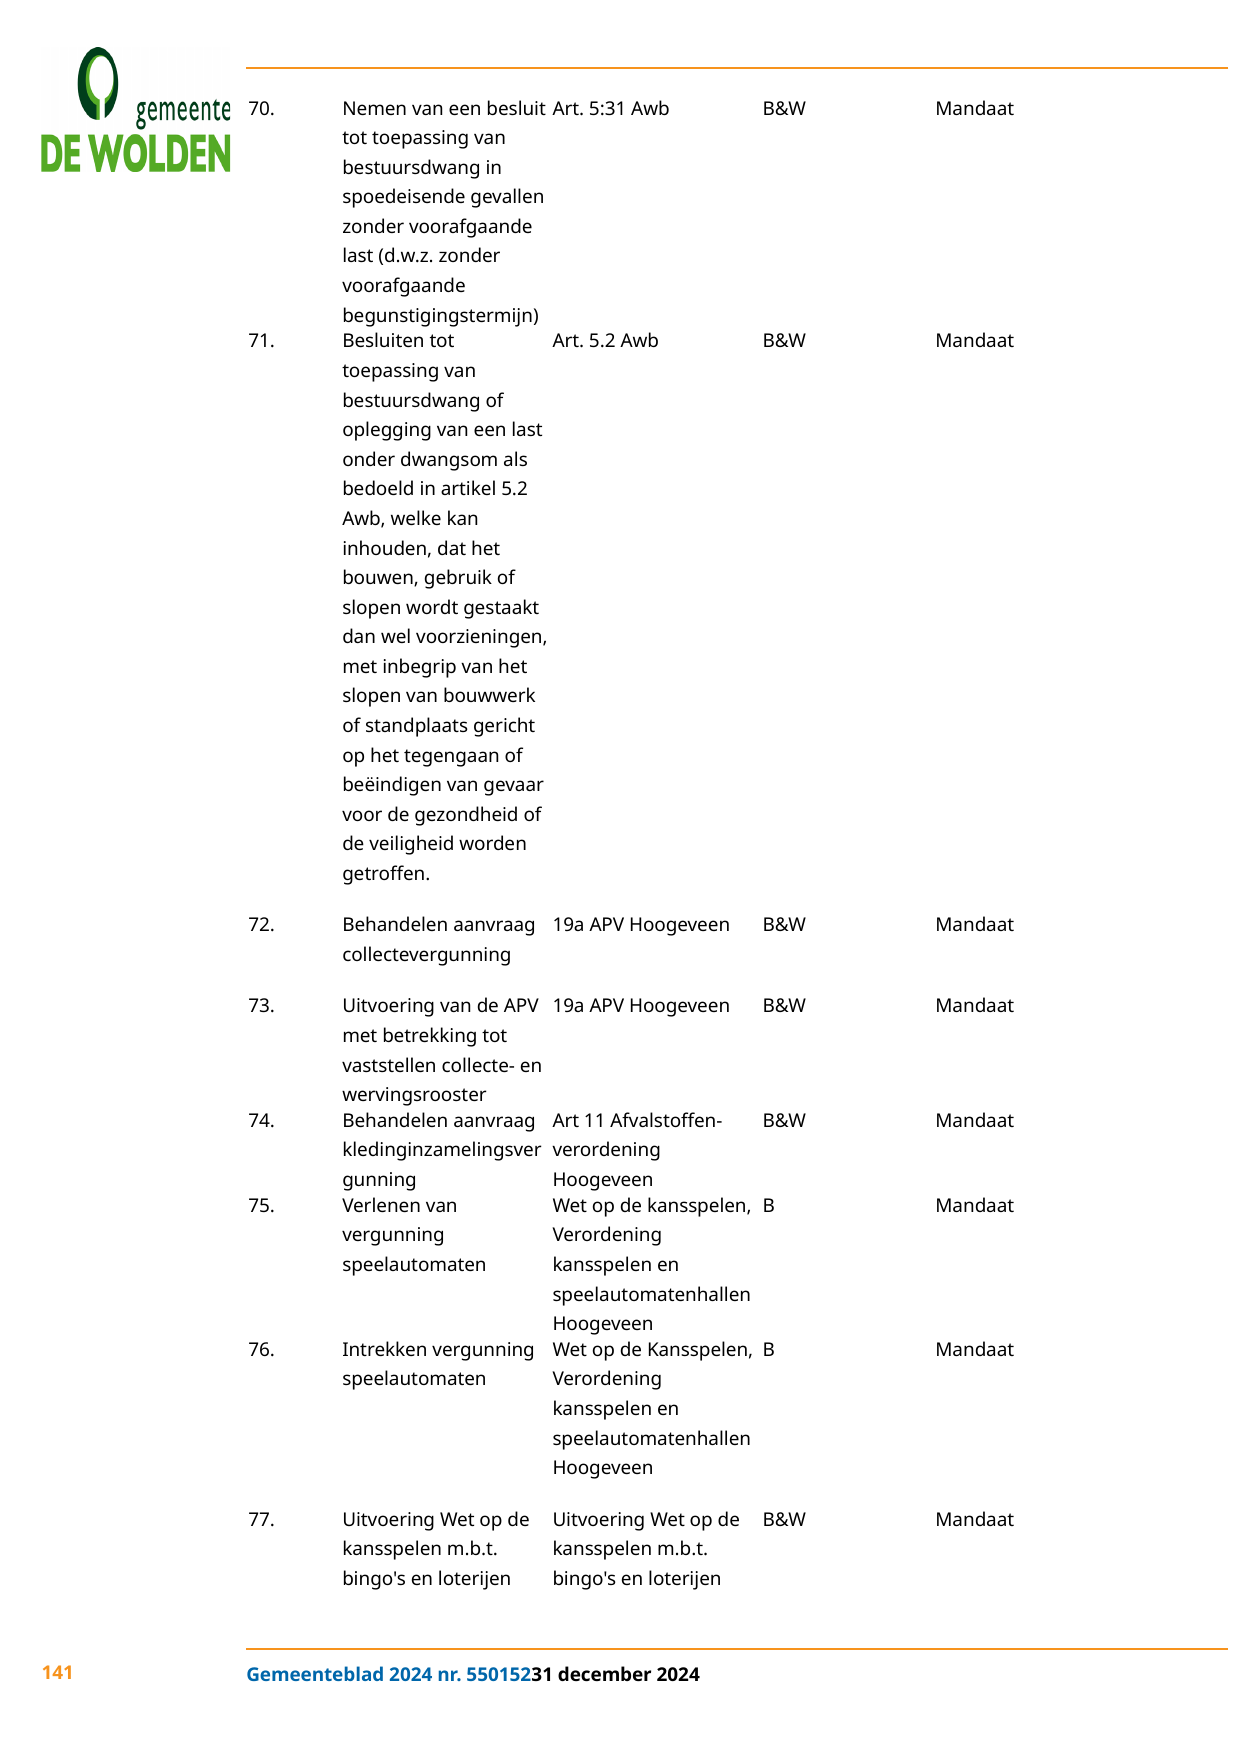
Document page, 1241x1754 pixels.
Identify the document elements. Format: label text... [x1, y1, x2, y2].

table_cell Behandelen aanvraag collectevergunning [342, 912, 552, 967]
table_cell Mandaat [935, 993, 1079, 1107]
table_cell [342, 967, 552, 993]
table_cell [552, 1480, 762, 1506]
table_cell Art. 5.2 Awb [552, 328, 762, 886]
table_cell [1079, 1480, 1152, 1506]
table_cell Mandaat [935, 328, 1079, 886]
table_cell [248, 886, 342, 912]
table_cell Art 11 Afvalstoffen-verordening Hoogeveen [552, 1107, 762, 1192]
table_cell 74. [248, 1107, 342, 1192]
table_cell B&W [763, 95, 935, 328]
table_cell Uitvoering Wet op de kansspelen m.b.t. bingo's en loterijen [342, 1506, 552, 1591]
table_cell Wet op de kansspelen, Verordening kansspelen en speelautomatenhallen Hoogeveen [552, 1192, 762, 1336]
table_cell B [763, 1192, 935, 1336]
table_cell Mandaat [935, 912, 1079, 967]
table_cell [1079, 1336, 1152, 1480]
table_cell [1079, 328, 1152, 886]
table_cell B&W [763, 993, 935, 1107]
table_cell Nemen van een besluit tot toepassing van bestuursdwang in spoedeisende gevallen zonder voorafgaande last (d.w.z. zonder voorafgaande begunstigingstermijn) [342, 95, 552, 328]
table_cell 77. [248, 1506, 342, 1591]
table_cell B&W [763, 912, 935, 967]
table_cell Uitvoering van de APV met betrekking tot vaststellen collecte- en wervingsrooster [342, 993, 552, 1107]
table_cell Intrekken vergunning speelautomaten [342, 1336, 552, 1480]
table_cell B&W [763, 1107, 935, 1192]
table_cell 19a APV Hoogeveen [552, 912, 762, 967]
table_cell Mandaat [935, 1107, 1079, 1192]
table_cell Mandaat [935, 95, 1079, 328]
table_cell Verlenen van vergunning speelautomaten [342, 1192, 552, 1336]
table_cell 71. [248, 328, 342, 886]
table_cell B&W [763, 1506, 935, 1591]
table_cell 73. [248, 993, 342, 1107]
picture [41, 47, 231, 172]
table_cell 76. [248, 1336, 342, 1480]
table_cell [248, 1480, 342, 1506]
table_cell [552, 886, 762, 912]
table_cell [935, 886, 1079, 912]
table_cell 72. [248, 912, 342, 967]
table_cell [763, 967, 935, 993]
table_cell [1079, 95, 1152, 328]
table_cell [1079, 993, 1152, 1107]
table_cell [935, 1480, 1079, 1506]
table_cell B&W [763, 328, 935, 886]
table_cell [935, 967, 1079, 993]
table_cell Art. 5:31 Awb [552, 95, 762, 328]
table_cell [1079, 1107, 1152, 1192]
table_cell [763, 886, 935, 912]
table_cell [342, 1480, 552, 1506]
table_cell [248, 967, 342, 993]
table_cell [1079, 1506, 1152, 1591]
table_cell [763, 1480, 935, 1506]
table_cell Wet op de Kansspelen, Verordening kansspelen en speelautomatenhallen Hoogeveen [552, 1336, 762, 1480]
table_cell Mandaat [935, 1192, 1079, 1336]
table_cell Behandelen aanvraag kledinginzamelingsvergunning [342, 1107, 552, 1192]
table_cell 75. [248, 1192, 342, 1336]
table_cell 70. [248, 95, 342, 328]
table_cell [1079, 967, 1152, 993]
table_cell B [763, 1336, 935, 1480]
table_cell [552, 967, 762, 993]
table_cell [1079, 886, 1152, 912]
table_cell 19a APV Hoogeveen [552, 993, 762, 1107]
table_cell [1079, 1192, 1152, 1336]
table_cell [342, 886, 552, 912]
table_cell Uitvoering Wet op de kansspelen m.b.t. bingo's en loterijen [552, 1506, 762, 1591]
table_cell Mandaat [935, 1336, 1079, 1480]
table_cell [1079, 912, 1152, 967]
table_cell Mandaat [935, 1506, 1079, 1591]
table_cell Besluiten tot toepassing van bestuursdwang of oplegging van een last onder dwangsom als bedoeld in artikel 5.2 Awb, welke kan inhouden, dat het bouwen, gebruik of slopen wordt gestaakt dan wel voorzieningen, met inbegrip van het slopen van bouwwerk of standplaats gericht op het tegengaan of beëindigen van gevaar voor de gezondheid of de veiligheid worden getroffen. [342, 328, 552, 886]
